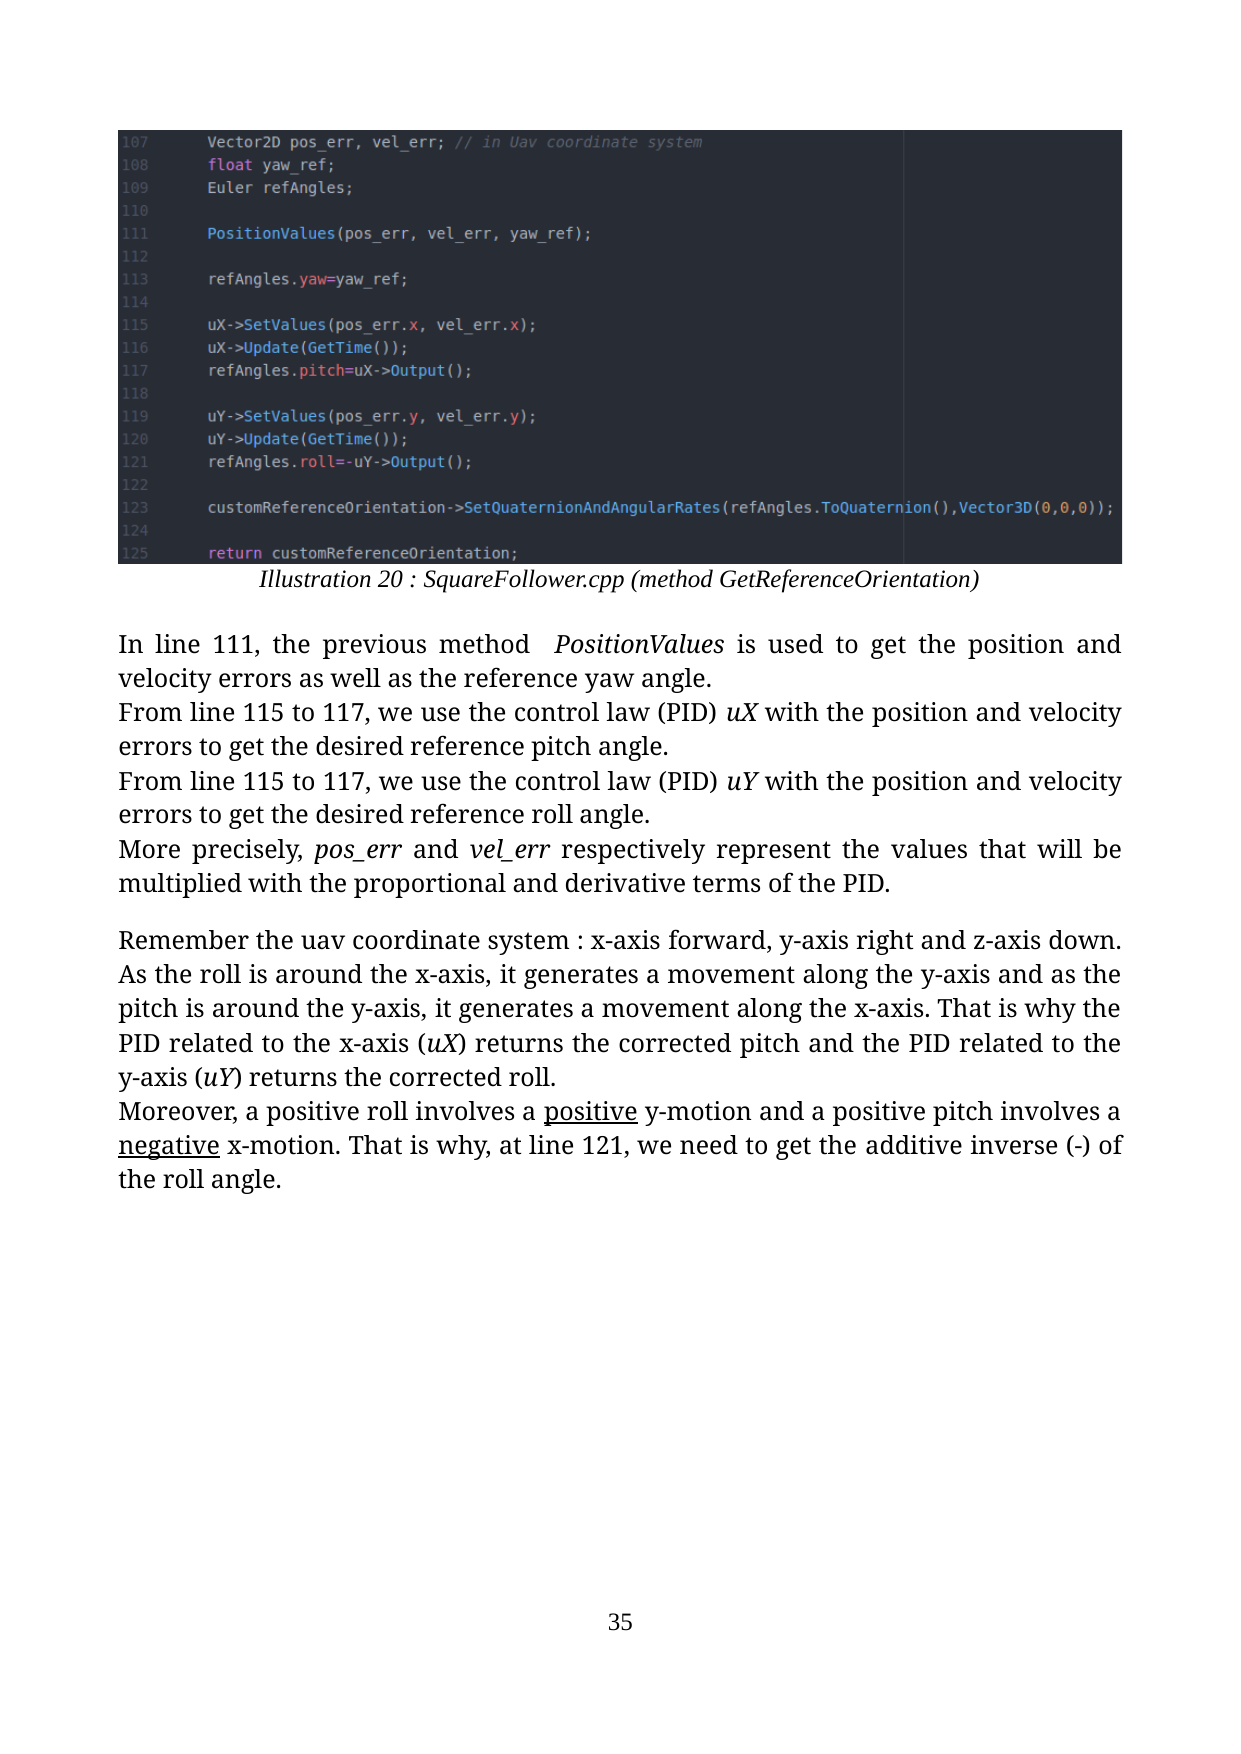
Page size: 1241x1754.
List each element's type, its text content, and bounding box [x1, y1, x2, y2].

text Moreover, a positive roll involves a positive y-motion and a positive pitch involves a negative x-motion. That is why, at line 121, we need to get the additive inverse (-) of the roll angle. [118, 1093, 1122, 1196]
text More precisely, pos_err and vel_err respectively represent the values that will be multiplied with the proportional and derivative terms of the PID. [118, 831, 1122, 899]
text From line 115 to 117, we use the control law (PID) uY with the position and velocity errors to get the desired reference roll angle. [118, 763, 1122, 831]
text Remember the uav coordinate system : x-axis forward, y-axis right and z-axis down. As the roll is around the x-axis, it generates a movement along the y-axis and as the pitch is around the y-axis, it generates a movement along the x-axis. That is why the PID related to the x-axis (uX) returns the corrected pitch and the PID related to the y-axis (uY) returns the corrected roll. [118, 923, 1122, 1093]
text In line 111, the previous method PositionValues is used to get the position and velocity errors as well as the reference yaw angle. [118, 627, 1122, 695]
text From line 115 to 117, we use the control law (PID) uX with the position and velocity errors to get the desired reference pitch angle. [118, 695, 1122, 763]
text Illustration 20 : SquareFollower.cpp (method GetReferenceOrientation) [118, 564, 1122, 593]
picture [118, 130, 1123, 564]
